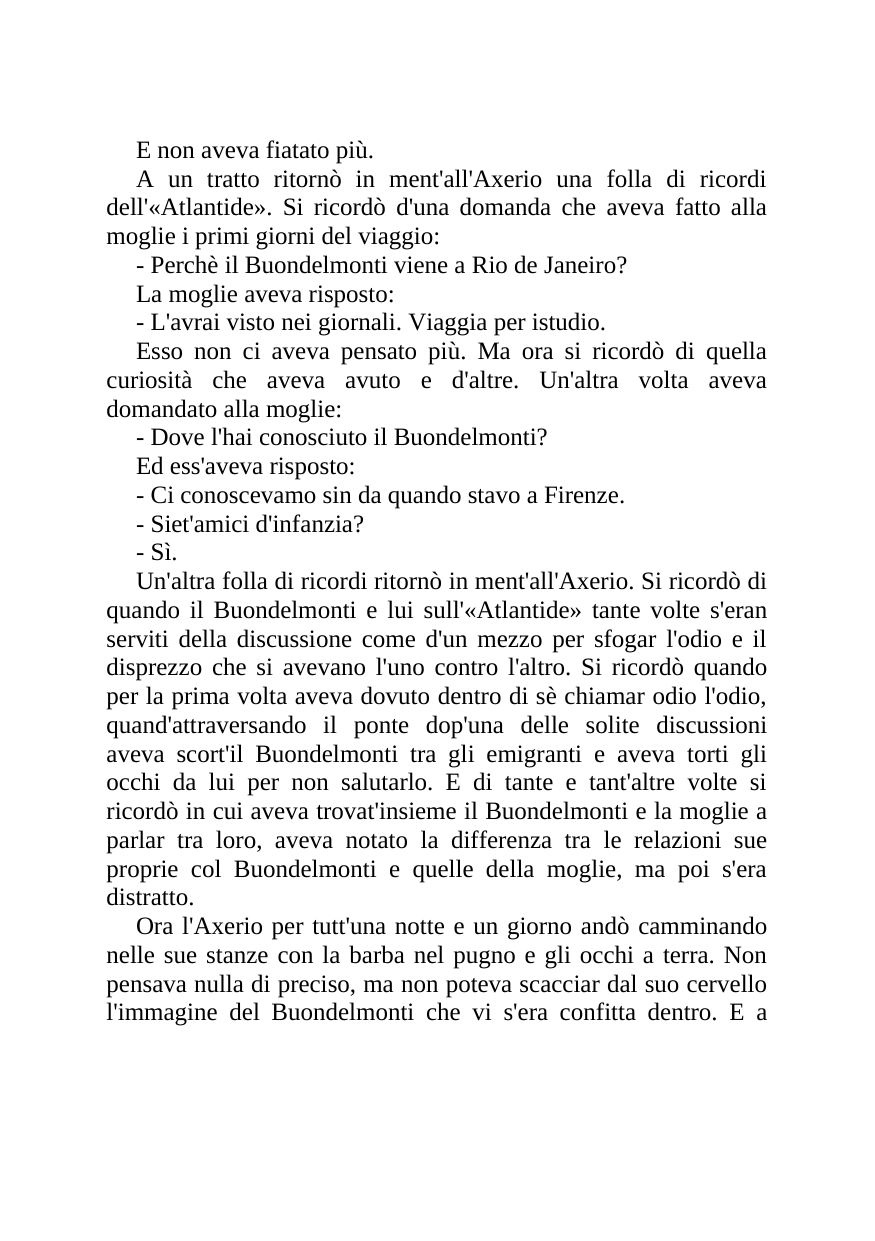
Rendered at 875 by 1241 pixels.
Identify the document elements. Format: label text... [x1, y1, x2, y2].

text Esso non ci aveva pensato più. Ma ora si ricordò di quella curiosità che aveva avuto e d'altre. Un'altra volta aveva domandato alla moglie: [106, 336, 768, 422]
text A un tratto ritornò in ment'all'Axerio una folla di ricordi dell'«Atlantide». Si ricordò d'una domanda che aveva fatto alla moglie i primi giorni del viaggio: [106, 164, 768, 250]
text - Sì. [106, 537, 768, 566]
text - Dove l'hai conosciuto il Buondelmonti? [106, 422, 768, 451]
text Un'altra folla di ricordi ritornò in ment'all'Axerio. Si ricordò di quando il Buondelmonti e lui sull'«Atlantide» tante volte s'eran serviti della discussione come d'un mezzo per sfogar l'odio e il disprezzo che si avevano l'uno contro l'altro. Si ricordò quando per la prima volta aveva dovuto dentro di sè chiamar odio l'odio, quand'attraversando il ponte dop'una delle solite discussioni aveva scort'il Buondelmonti tra gli emigranti e aveva torti gli occhi da lui per non salutarlo. E di tante e tant'altre volte si ricordò in cui aveva trovat'insieme il Buondelmonti e la moglie a parlar tra loro, aveva notato la differenza tra le relazioni sue proprie col Buondelmonti e quelle della moglie, ma poi s'era distratto. [106, 566, 768, 911]
text Ed ess'aveva risposto: [106, 451, 768, 480]
text - Perchè il Buondelmonti viene a Rio de Janeiro? [106, 250, 768, 279]
text - L'avrai visto nei giornali. Viaggia per istudio. [106, 307, 768, 336]
text - Siet'amici d'infanzia? [106, 509, 768, 537]
text Ora l'Axerio per tutt'una notte e un giorno andò camminando nelle sue stanze con la barba nel pugno e gli occhi a terra. Non pensava nulla di preciso, ma non poteva scacciar dal suo cervello l'immagine del Buondelmonti che vi s'era confitta dentro. E a [106, 911, 768, 1026]
text - Ci conoscevamo sin da quando stavo a Firenze. [106, 480, 768, 509]
text E non aveva fiatato più. [106, 135, 768, 164]
text La moglie aveva risposto: [106, 279, 768, 307]
